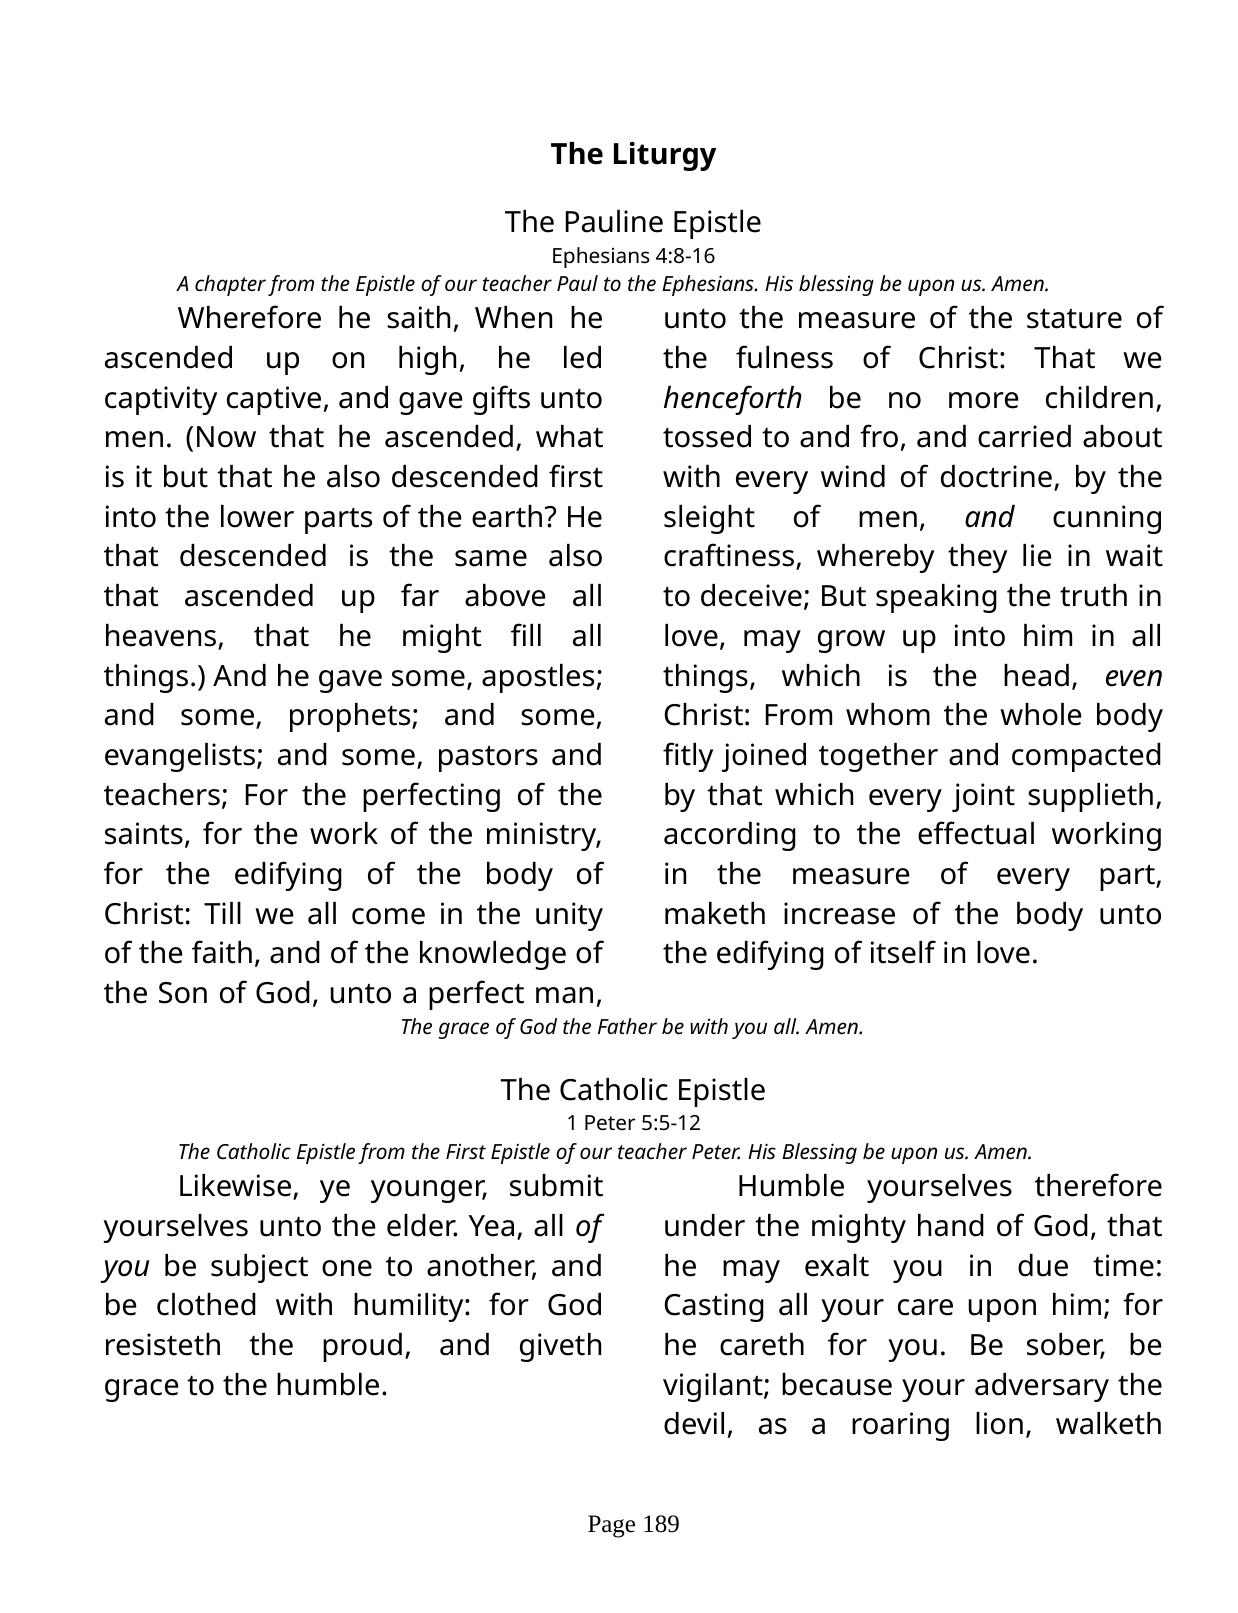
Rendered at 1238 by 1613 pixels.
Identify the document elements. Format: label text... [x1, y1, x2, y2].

text 1 Peter 5:5-12 [103, 1108, 1163, 1137]
text The grace of God the Father be with you all. Amen. [103, 1012, 1163, 1040]
text Likewise, ye younger, submit yourselves unto the elder. Yea, all of you be subject one to another, and be clothed with humility: for God resisteth the proud, and giveth grace to the humble. [103, 1165, 604, 1403]
text The Catholic Epistle from the First Epistle of our teacher Peter. His Blessing be upon us. Amen. [103, 1137, 1163, 1165]
text The Liturgy [103, 133, 1163, 173]
text Humble yourselves therefore under the mighty hand of God, that he may exalt you in due time: Casting all your care upon him; for he careth for you. Be sober, be vigilant; because your adversary the devil, as a roaring lion, walketh [663, 1165, 1163, 1443]
text The Pauline Epistle [103, 201, 1163, 241]
text The Catholic Epistle [103, 1069, 1163, 1108]
text Wherefore he saith, When he ascended up on high, he led captivity captive, and gave gifts unto men. (Now that he ascended, what is it but that he also descended first into the lower parts of the earth? He that descended is the same also that ascended up far above all heavens, that he might fill all things.) And he gave some, apostles; and some, prophets; and some, evangelists; and some, pastors and teachers; For the perfecting of the saints, for the work of the ministry, for the edifying of the body of Christ: Till we all come in the unity of the faith, and of the knowledge of the Son of God, unto a perfect man, [103, 298, 604, 1012]
text Ephesians 4:8-16 [103, 241, 1163, 269]
text A chapter from the Epistle of our teacher Paul to the Ephesians. His blessing be upon us. Amen. [103, 269, 1163, 298]
text unto the measure of the stature of the fulness of Christ: That we henceforth be no more children, tossed to and fro, and carried about with every wind of doctrine, by the sleight of men, and cunning craftiness, whereby they lie in wait to deceive; But speaking the truth in love, may grow up into him in all things, which is the head, even Christ: From whom the whole body fitly joined together and compacted by that which every joint supplieth, according to the effectual working in the measure of every part, maketh increase of the body unto the edifying of itself in love. [663, 298, 1163, 972]
